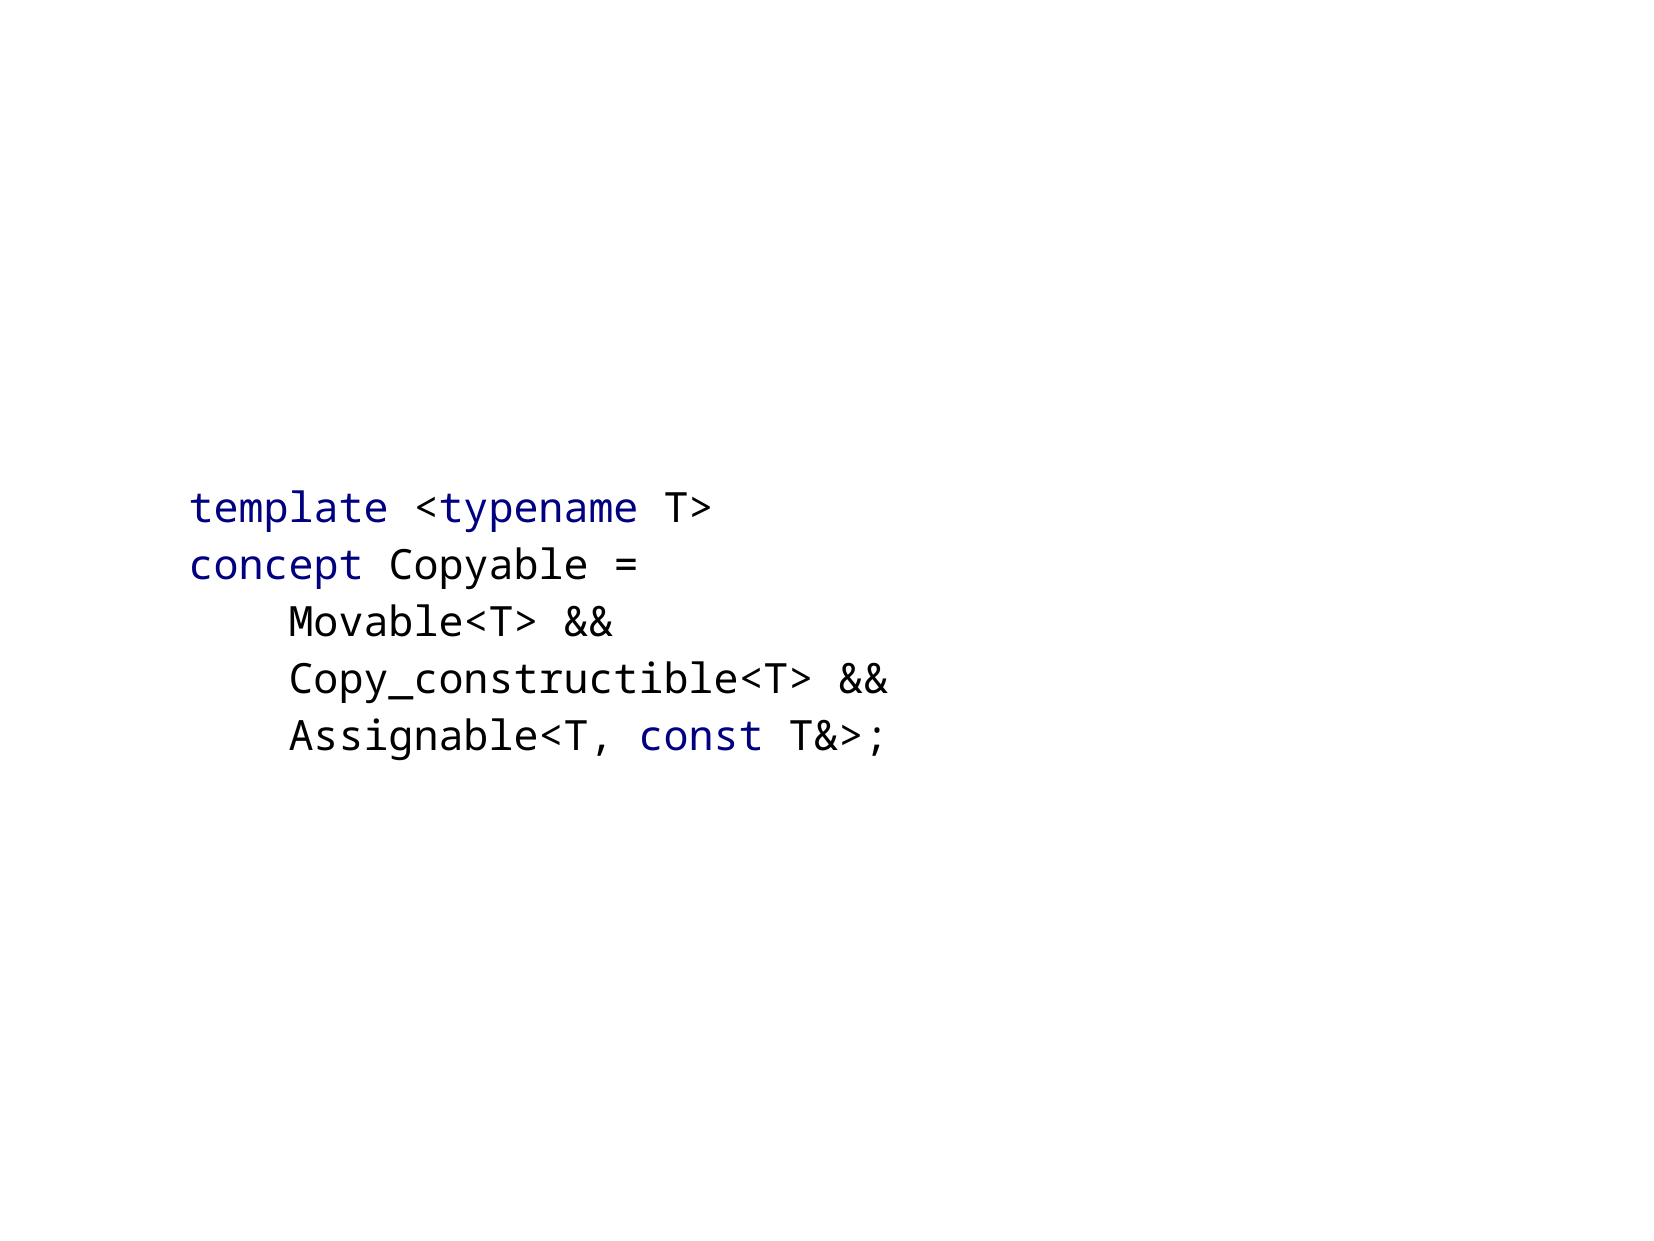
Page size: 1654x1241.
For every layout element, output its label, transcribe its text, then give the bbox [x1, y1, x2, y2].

subtitle template <typename T> concept Copyable = Movable<T> && Copy_constructible<T> && Assignable<T, const T&>; [88, 74, 1577, 1167]
